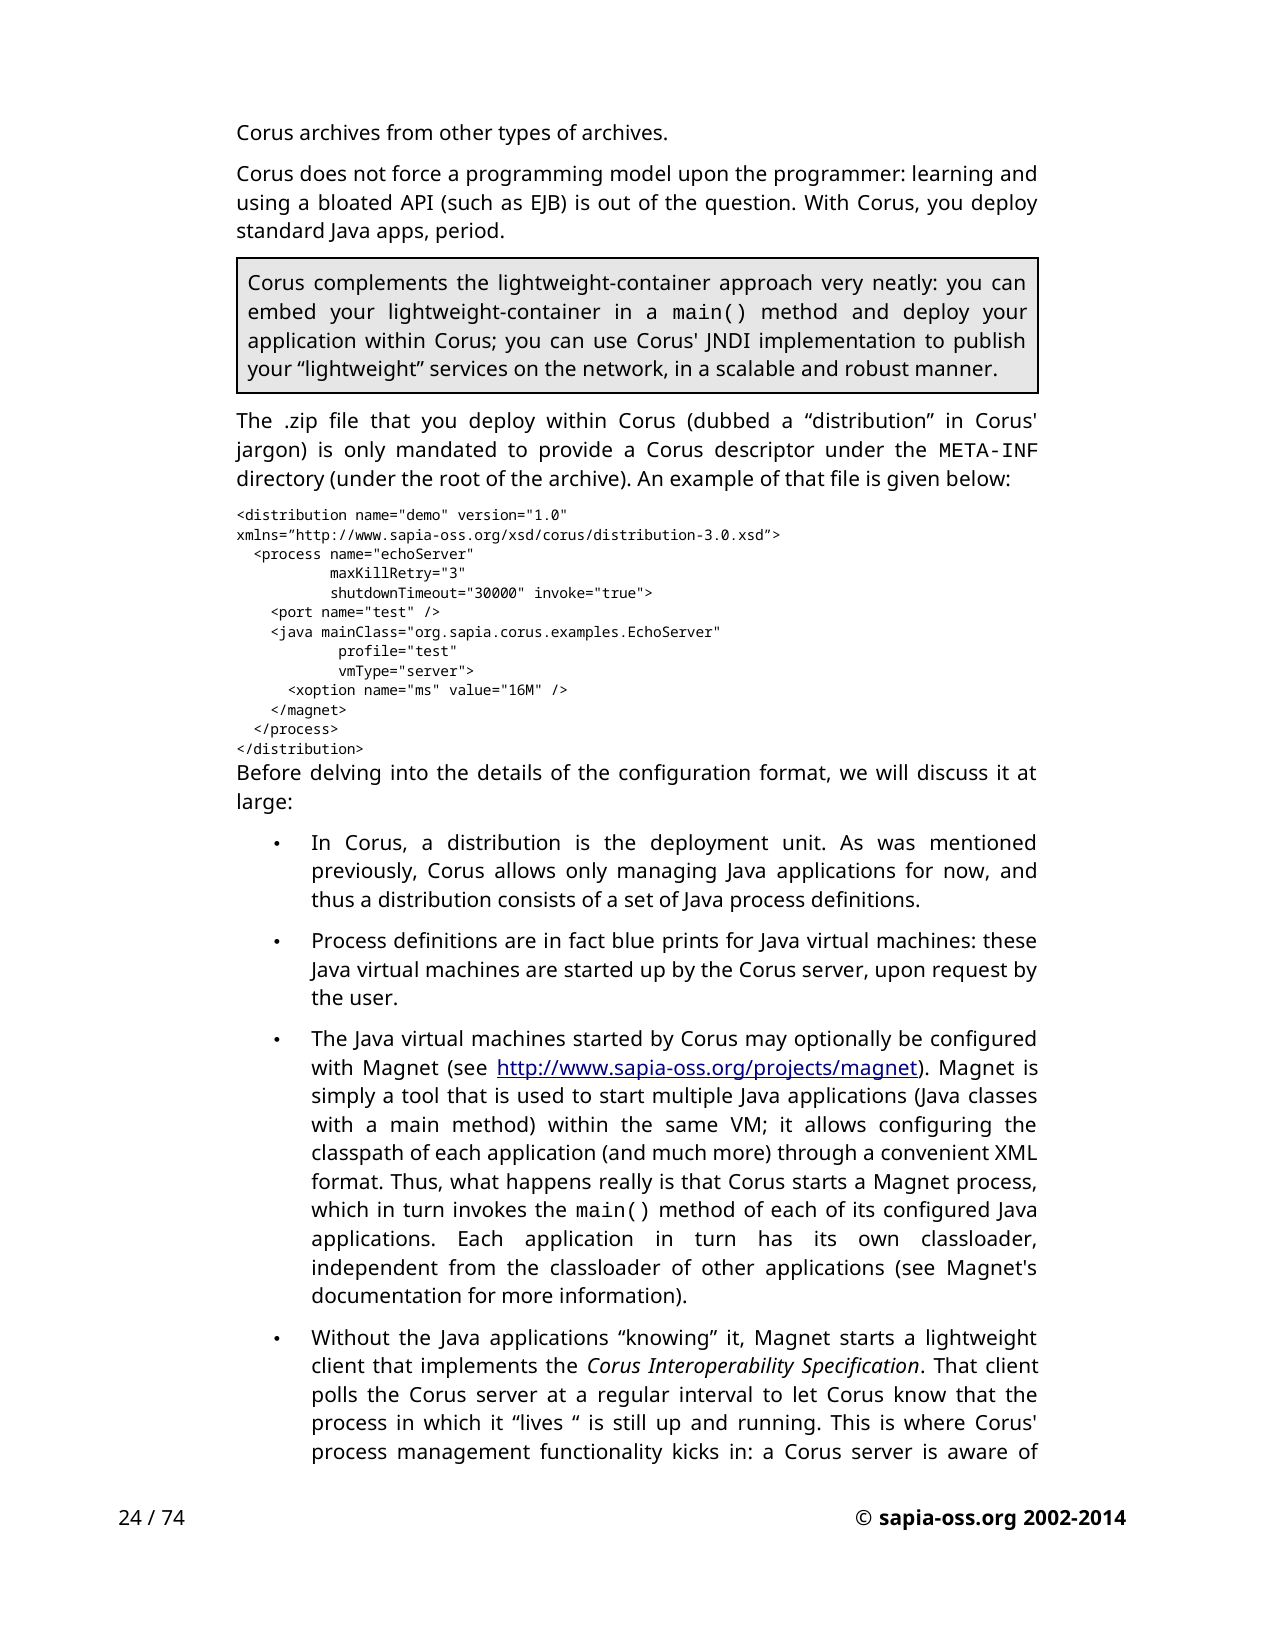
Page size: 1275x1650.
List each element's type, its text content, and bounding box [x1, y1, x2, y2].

text Corus does not force a programming model upon the programmer: learning and using a bloated API (such as EJB) is out of the question. With Corus, you deploy standard Java apps, period. [236, 159, 1039, 245]
text </distribution> [236, 739, 1039, 758]
text shutdownTimeout="30000" invoke="true"> [236, 583, 1039, 602]
text <xoption name="ms" value="16M" /> [236, 680, 1039, 700]
text profile="test" [236, 641, 1039, 661]
text </process> [236, 719, 1039, 739]
text <distribution name="demo" version="1.0" [236, 505, 1039, 524]
text maxKillRetry="3" [236, 563, 1039, 583]
text Before delving into the details of the configuration format, we will discuss it at large: [236, 758, 1039, 815]
text <java mainClass="org.sapia.corus.examples.EchoServer" [236, 622, 1039, 641]
list In Corus, a distribution is the deployment unit. As was mentioned previously, Corus allows only managing Java applications for now, and thus a distribution consists of a set of Java process definitions. [274, 828, 1039, 913]
text xmlns=”http://www.sapia-oss.org/xsd/corus/distribution-3.0.xsd”> [236, 524, 1039, 544]
text <process name="echoServer" [236, 544, 1039, 563]
list Without the Java applications “knowing” it, Magnet starts a lightweight client that implements the Corus Interoperability Specification. That client polls the Corus server at a regular interval to let Corus know that the process in which it “lives “ is still up and running. This is where Corus' process management functionality kicks in: a Corus server is aware of [274, 1322, 1039, 1465]
text Corus complements the lightweight-container approach very neatly: you can embed your lightweight-container in a main() method and deploy your application within Corus; you can use Corus' JNDI implementation to publish your “lightweight” services on the network, in a scalable and robust manner. [238, 259, 1037, 392]
list Process definitions are in fact blue prints for Java virtual machines: these Java virtual machines are started up by the Corus server, upon request by the user. [274, 926, 1039, 1012]
text The .zip file that you deploy within Corus (dubbed a “distribution” in Corus' jargon) is only mandated to provide a Corus descriptor under the META-INF directory (under the root of the archive). An example of that file is given below: [236, 406, 1039, 492]
text vmType="server"> [236, 661, 1039, 680]
text <port name="test" /> [236, 602, 1039, 622]
list The Java virtual machines started by Corus may optionally be configured with Magnet (see http://www.sapia-oss.org/projects/magnet). Magnet is simply a tool that is used to start multiple Java applications (Java classes with a main method) within the same VM; it allows configuring the classpath of each application (and much more) through a convenient XML format. Thus, what happens really is that Corus starts a Magnet process, which in turn invokes the main() method of each of its configured Java applications. Each application in turn has its own classloader, independent from the classloader of other applications (see Magnet's documentation for more information). [274, 1024, 1039, 1310]
text Corus archives from other types of archives. [236, 118, 1039, 147]
text </magnet> [236, 700, 1039, 719]
